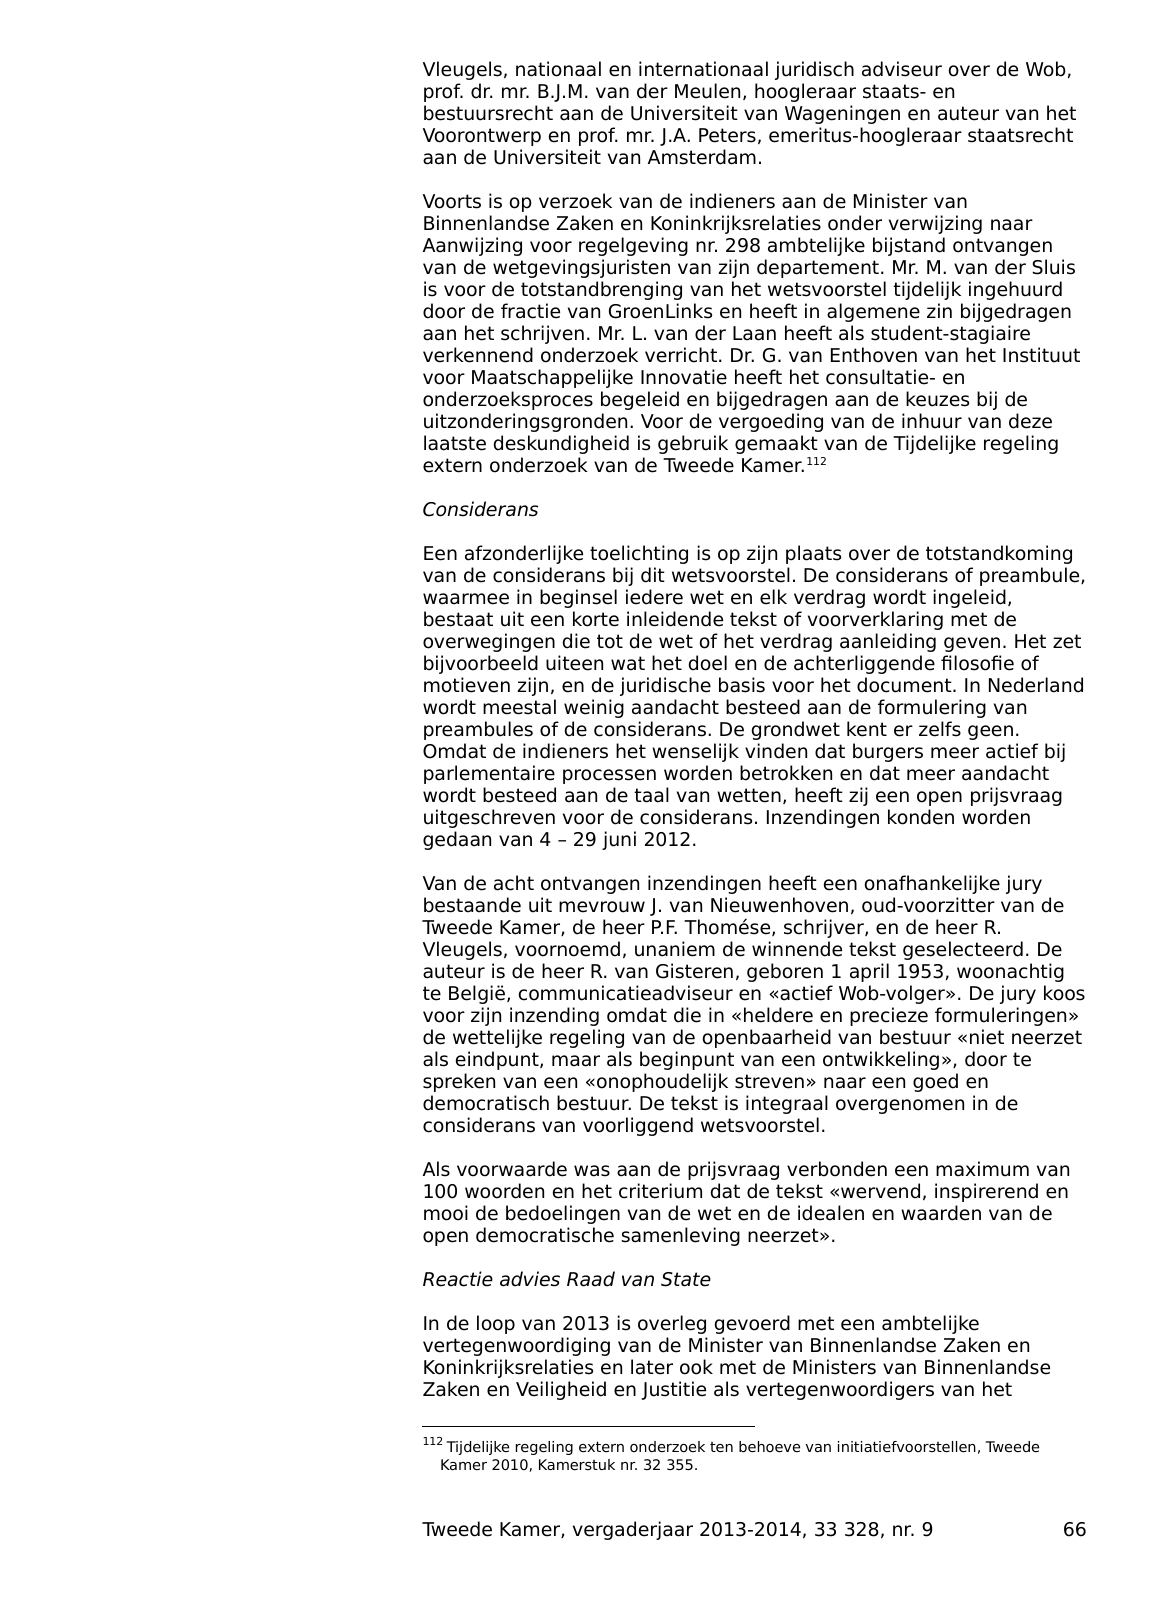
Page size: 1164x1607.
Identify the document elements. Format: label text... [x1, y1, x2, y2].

subtitle Considerans [422, 499, 1087, 521]
text Als voorwaarde was aan de prijsvraag verbonden een maximum van 100 woorden en het criterium dat de tekst «wervend, inspirerend en mooi de bedoelingen van de wet en de idealen en waarden van de open democratische samenleving neerzet». [422, 1159, 1087, 1247]
text Een afzonderlijke toelichting is op zijn plaats over de totstandkoming van de considerans bij dit wetsvoorstel. De considerans of preambule, waarmee in beginsel iedere wet en elk verdrag wordt ingeleid, bestaat uit een korte inleidende tekst of voorverklaring met de overwegingen die tot de wet of het verdrag aanleiding geven. Het zet bijvoorbeeld uiteen wat het doel en de achterliggende filosofie of motieven zijn, en de juridische basis voor het document. In Nederland wordt meestal weinig aandacht besteed aan de formulering van preambules of de considerans. De grondwet kent er zelfs geen. Omdat de indieners het wenselijk vinden dat burgers meer actief bij parlementaire processen worden betrokken en dat meer aandacht wordt besteed aan de taal van wetten, heeft zij een open prijsvraag uitgeschreven voor de considerans. Inzendingen konden worden gedaan van 4 – 29 juni 2012. [422, 543, 1087, 851]
text In de loop van 2013 is overleg gevoerd met een ambtelijke vertegenwoordiging van de Minister van Binnenlandse Zaken en Koninkrijksrelaties en later ook met de Ministers van Binnenlandse Zaken en Veiligheid en Justitie als vertegenwoordigers van het [422, 1313, 1087, 1401]
subtitle Reactie advies Raad van State [422, 1269, 1087, 1291]
text Vleugels, nationaal en internationaal juridisch adviseur over de Wob, prof. dr. mr. B.J.M. van der Meulen, hoogleraar staats- en bestuursrecht aan de Universiteit van Wageningen en auteur van het Voorontwerp en prof. mr. J.A. Peters, emeritus-hoogleraar staatsrecht aan de Universiteit van Amsterdam. [422, 59, 1087, 169]
text Van de acht ontvangen inzendingen heeft een onafhankelijke jury bestaande uit mevrouw J. van Nieuwenhoven, oud-voorzitter van de Tweede Kamer, de heer P.F. Thomése, schrijver, en de heer R. Vleugels, voornoemd, unaniem de winnende tekst geselecteerd. De auteur is de heer R. van Gisteren, geboren 1 april 1953, woonachtig te België, communicatieadviseur en «actief Wob-volger». De jury koos voor zijn inzending omdat die in «heldere en precieze formuleringen» de wettelijke regeling van de openbaarheid van bestuur «niet neerzet als eindpunt, maar als beginpunt van een ontwikkeling», door te spreken van een «onophoudelijk streven» naar een goed en democratisch bestuur. De tekst is integraal overgenomen in de considerans van voorliggend wetsvoorstel. [422, 873, 1087, 1137]
text Tijdelijke regeling extern onderzoek ten behoeve van initiatiefvoorstellen, Tweede Kamer 2010, Kamerstuk nr. 32 355. [422, 1435, 1087, 1474]
text Voorts is op verzoek van de indieners aan de Minister van Binnenlandse Zaken en Koninkrijksrelaties onder verwijzing naar Aanwijzing voor regelgeving nr. 298 ambtelijke bijstand ontvangen van de wetgevingsjuristen van zijn departement. Mr. M. van der Sluis is voor de totstandbrenging van het wetsvoorstel tijdelijk ingehuurd door de fractie van GroenLinks en heeft in algemene zin bijgedragen aan het schrijven. Mr. L. van der Laan heeft als student-stagiaire verkennend onderzoek verricht. Dr. G. van Enthoven van het Instituut voor Maatschappelijke Innovatie heeft het consultatie- en onderzoeksproces begeleid en bijgedragen aan de keuzes bij de uitzonderingsgronden. Voor de vergoeding van de inhuur van deze laatste deskundigheid is gebruik gemaakt van de Tijdelijke regeling extern onderzoek van de Tweede Kamer. [422, 191, 1087, 477]
